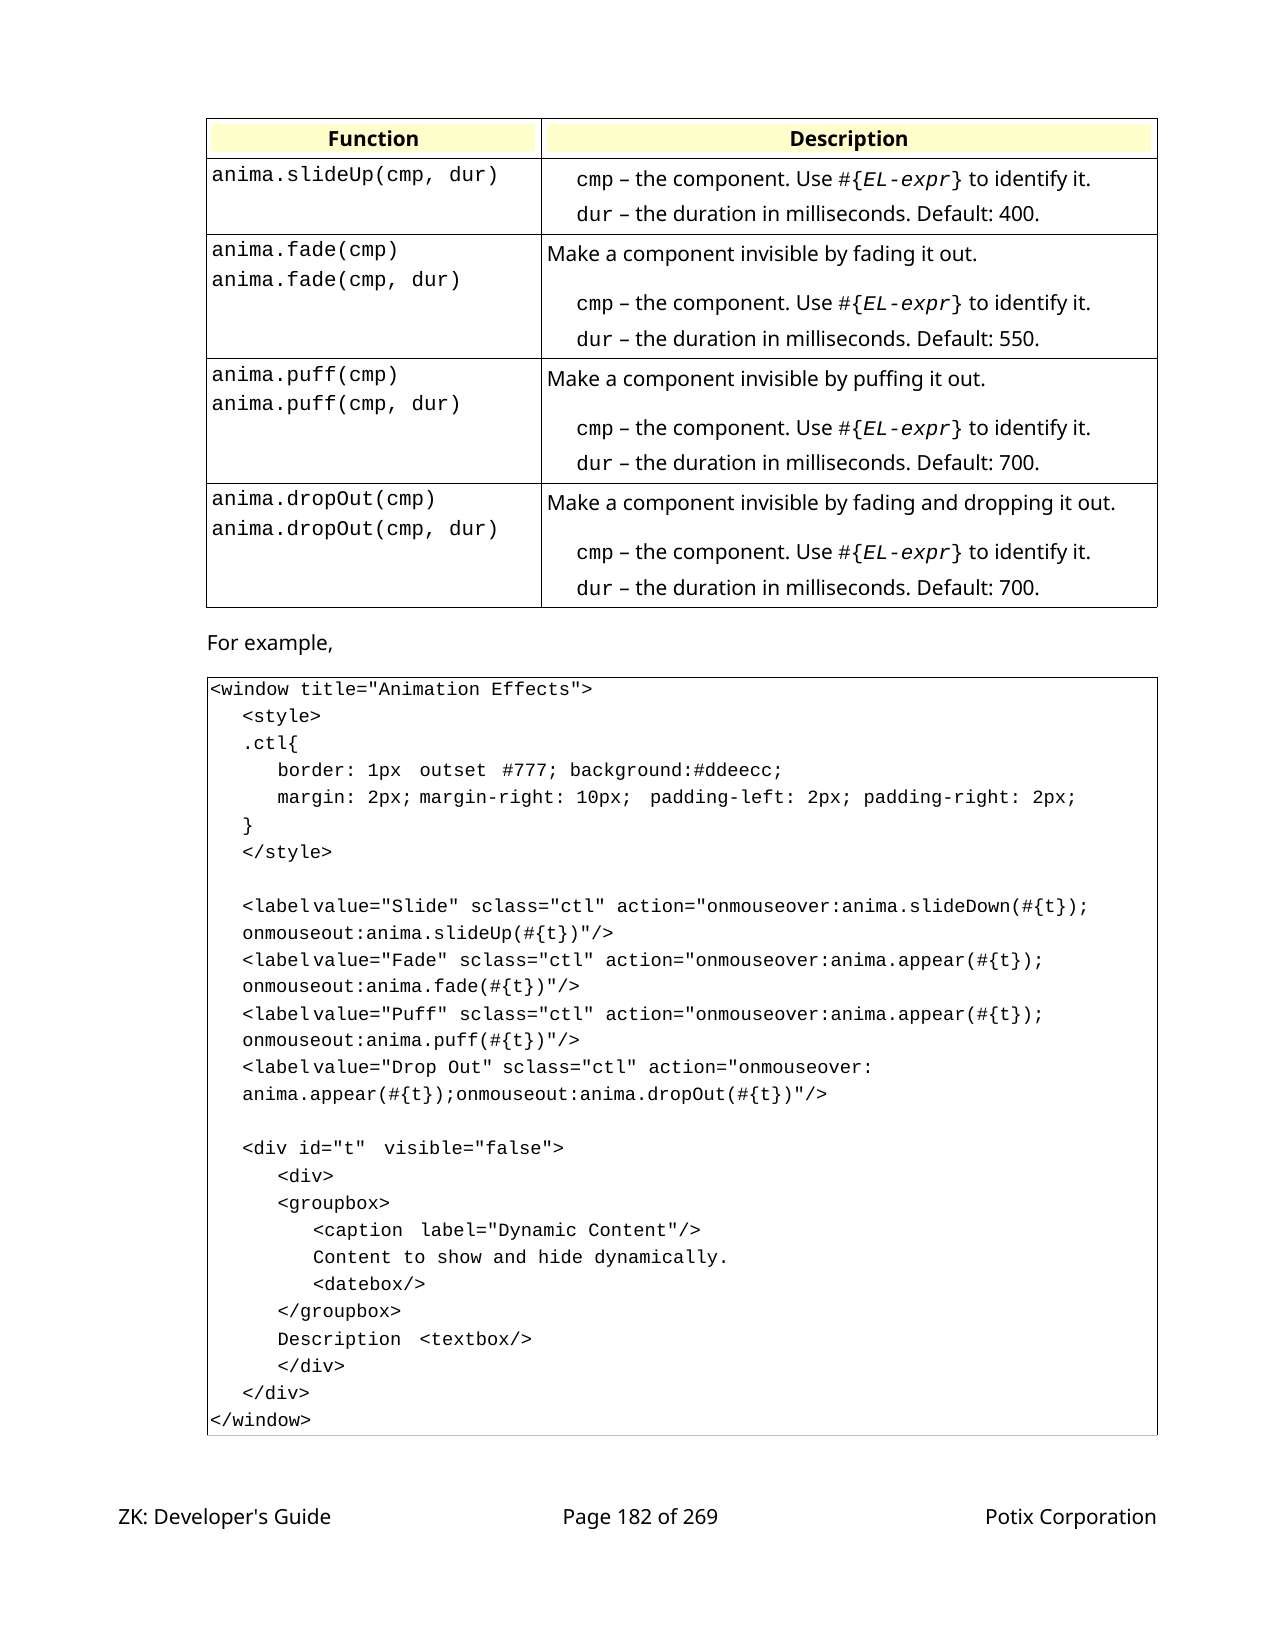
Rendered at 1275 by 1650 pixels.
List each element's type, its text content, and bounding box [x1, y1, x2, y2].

text <style> [208, 704, 1157, 728]
text </window> [208, 1408, 1157, 1435]
text } [208, 812, 1157, 837]
text </div> [208, 1381, 1157, 1405]
text <label value="Slide" sclass="ctl" action="onmouseover:anima.slideDown(#{t}); onmouseout:anima.slideUp(#{t})"/> [208, 894, 1157, 945]
text <div id="t" visible="false"> [208, 1136, 1157, 1161]
table_cell anima.dropOut(cmp) anima.dropOut(cmp, dur) [207, 484, 541, 607]
table_cell cmp – the component. Use #{EL-expr} to identify it. dur – the duration in milliseconds. Default: 400. [542, 159, 1157, 233]
text <caption label="Dynamic Content"/> [208, 1218, 1157, 1242]
table_cell anima.fade(cmp) anima.fade(cmp, dur) [207, 235, 541, 358]
text <label value="Fade" sclass="ctl" action="onmouseover:anima.appear(#{t}); onmouseout:anima.fade(#{t})"/> [208, 948, 1157, 999]
text <label value="Drop Out" sclass="ctl" action="onmouseover: anima.appear(#{t});onmouseout:anima.dropOut(#{t})"/> [208, 1055, 1157, 1106]
table_header Function [207, 119, 541, 158]
text border: 1px outset #777; background:#ddeecc; [208, 758, 1157, 782]
text </groupbox> [208, 1299, 1157, 1324]
text <label value="Puff" sclass="ctl" action="onmouseover:anima.appear(#{t}); onmouseout:anima.puff(#{t})"/> [208, 1002, 1157, 1052]
text For example, [207, 628, 1157, 656]
table_cell anima.puff(cmp) anima.puff(cmp, dur) [207, 359, 541, 482]
table_cell Make a component invisible by fading and dropping it out. cmp – the component. Use #{EL-expr} to identify it. dur – the duration in milliseconds. Default: 700. [542, 484, 1157, 607]
text <groupbox> [208, 1191, 1157, 1215]
text Content to show and hide dynamically. [208, 1245, 1157, 1269]
text </div> [208, 1354, 1157, 1378]
text <div> [208, 1163, 1157, 1188]
text <datebox/> [208, 1272, 1157, 1296]
table_cell Make a component invisible by fading it out. cmp – the component. Use #{EL-expr} to identify it. dur – the duration in milliseconds. Default: 550. [542, 235, 1157, 358]
text Description <textbox/> [208, 1327, 1157, 1351]
table_header Description [542, 119, 1157, 158]
text <window title="Animation Effects"> [208, 678, 1157, 701]
text </style> [208, 840, 1157, 864]
table_cell Make a component invisible by puffing it out. cmp – the component. Use #{EL-expr} to identify it. dur – the duration in milliseconds. Default: 700. [542, 359, 1157, 482]
text margin: 2px; margin-right: 10px; padding-left: 2px; padding-right: 2px; [208, 785, 1157, 809]
text .ctl{ [208, 731, 1157, 755]
table_cell anima.slideUp(cmp, dur) [207, 159, 541, 233]
